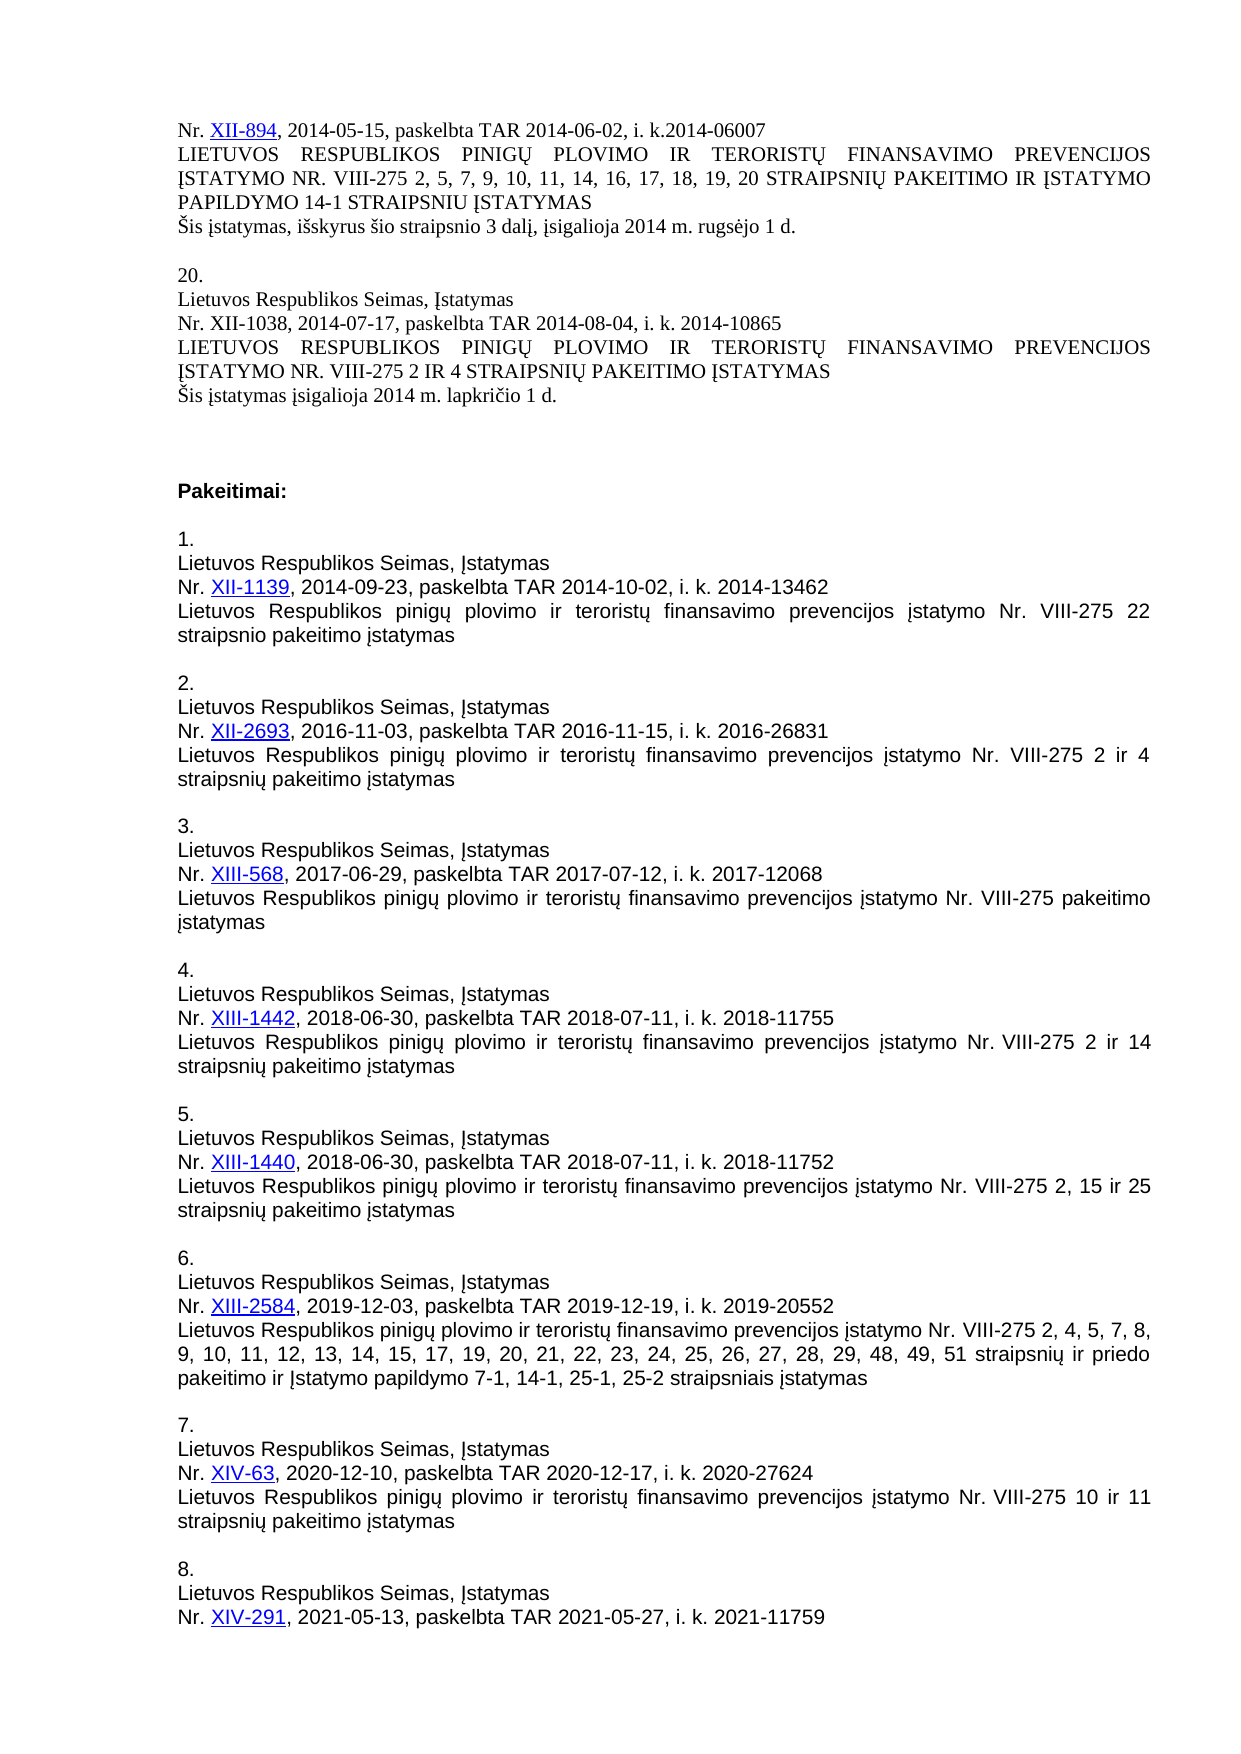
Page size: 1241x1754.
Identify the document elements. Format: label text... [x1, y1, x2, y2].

text Pakeitimai: [177, 479, 1152, 503]
text Lietuvos Respublikos Seimas, Įstatymas [177, 694, 1152, 718]
text 5. [177, 1102, 1152, 1126]
text Nr. XIV-291, 2021-05-13, paskelbta TAR 2021-05-27, i. k. 2021-11759 [177, 1605, 1152, 1629]
text Nr. XIII-1442, 2018-06-30, paskelbta TAR 2018-07-11, i. k. 2018-11755 [177, 1006, 1152, 1030]
text Nr. XII-894, 2014-05-15, paskelbta TAR 2014-06-02, i. k.2014-06007 [177, 118, 1152, 142]
text Lietuvos Respublikos pinigų plovimo ir teroristų finansavimo prevencijos įstatymo Nr. VIII-275 2, 15 ir 25 straipsnių pakeitimo įstatymas [177, 1174, 1152, 1222]
text 1. [177, 527, 1152, 551]
text 8. [177, 1557, 1152, 1581]
text 2. [177, 671, 1152, 694]
text Nr. XII-1139, 2014-09-23, paskelbta TAR 2014-10-02, i. k. 2014-13462 [177, 575, 1152, 599]
text Lietuvos Respublikos Seimas, Įstatymas [177, 1269, 1152, 1293]
text Lietuvos Respublikos pinigų plovimo ir teroristų finansavimo prevencijos įstatymo Nr. VIII-275 22 straipsnio pakeitimo įstatymas [177, 599, 1152, 647]
text Nr. XII-2693, 2016-11-03, paskelbta TAR 2016-11-15, i. k. 2016-26831 [177, 718, 1152, 742]
text 7. [177, 1413, 1152, 1437]
text 4. [177, 958, 1152, 982]
text Nr. XIII-568, 2017-06-29, paskelbta TAR 2017-07-12, i. k. 2017-12068 [177, 862, 1152, 886]
text Lietuvos Respublikos Seimas, Įstatymas [177, 1437, 1152, 1461]
text Lietuvos Respublikos pinigų plovimo ir teroristų finansavimo prevencijos įstatymo Nr. VIII-275 2 ir 14 straipsnių pakeitimo įstatymas [177, 1030, 1152, 1078]
text Nr. XIII-2584, 2019-12-03, paskelbta TAR 2019-12-19, i. k. 2019-20552 [177, 1293, 1152, 1317]
text Šis įstatymas įsigalioja 2014 m. lapkričio 1 d. [177, 383, 1152, 407]
text Nr. XIV-63, 2020-12-10, paskelbta TAR 2020-12-17, i. k. 2020-27624 [177, 1461, 1152, 1485]
text Lietuvos Respublikos pinigų plovimo ir teroristų finansavimo prevencijos įstatymo Nr. VIII-275 2 ir 4 straipsnių pakeitimo įstatymas [177, 742, 1152, 790]
text Lietuvos Respublikos pinigų plovimo ir teroristų finansavimo prevencijos įstatymo Nr. VIII-275 2, 4, 5, 7, 8, 9, 10, 11, 12, 13, 14, 15, 17, 19, 20, 21, 22, 23, 24, 25, 26, 27, 28, 29, 48, 49, 51 straipsnių ir priedo pakeitimo ir Įstatymo papildymo 7-1, 14-1, 25-1, 25-2 straipsniais įstatymas [177, 1317, 1152, 1389]
text Lietuvos Respublikos Seimas, Įstatymas [177, 551, 1152, 575]
text Nr. XIII-1440, 2018-06-30, paskelbta TAR 2018-07-11, i. k. 2018-11752 [177, 1150, 1152, 1174]
text LIETUVOS RESPUBLIKOS PINIGŲ PLOVIMO IR TERORISTŲ FINANSAVIMO PREVENCIJOS ĮSTATYMO NR. VIII-275 2 IR 4 STRAIPSNIŲ PAKEITIMO ĮSTATYMAS [177, 335, 1152, 383]
text 3. [177, 814, 1152, 838]
text Lietuvos Respublikos pinigų plovimo ir teroristų finansavimo prevencijos įstatymo Nr. VIII-275 10 ir 11 straipsnių pakeitimo įstatymas [177, 1485, 1152, 1533]
text 20. [177, 262, 1152, 287]
text LIETUVOS RESPUBLIKOS PINIGŲ PLOVIMO IR TERORISTŲ FINANSAVIMO PREVENCIJOS ĮSTATYMO NR. VIII-275 2, 5, 7, 9, 10, 11, 14, 16, 17, 18, 19, 20 STRAIPSNIŲ PAKEITIMO IR ĮSTATYMO PAPILDYMO 14-1 STRAIPSNIU ĮSTATYMAS [177, 142, 1152, 214]
text Lietuvos Respublikos Seimas, Įstatymas [177, 838, 1152, 862]
text Šis įstatymas, išskyrus šio straipsnio 3 dalį, įsigalioja 2014 m. rugsėjo 1 d. [177, 214, 1152, 238]
text Lietuvos Respublikos Seimas, Įstatymas [177, 287, 1152, 311]
text Nr. XII-1038, 2014-07-17, paskelbta TAR 2014-08-04, i. k. 2014-10865 [177, 311, 1152, 335]
text 6. [177, 1246, 1152, 1269]
text Lietuvos Respublikos pinigų plovimo ir teroristų finansavimo prevencijos įstatymo Nr. VIII-275 pakeitimo įstatymas [177, 886, 1152, 934]
text Lietuvos Respublikos Seimas, Įstatymas [177, 1581, 1152, 1605]
text Lietuvos Respublikos Seimas, Įstatymas [177, 982, 1152, 1006]
text Lietuvos Respublikos Seimas, Įstatymas [177, 1126, 1152, 1150]
